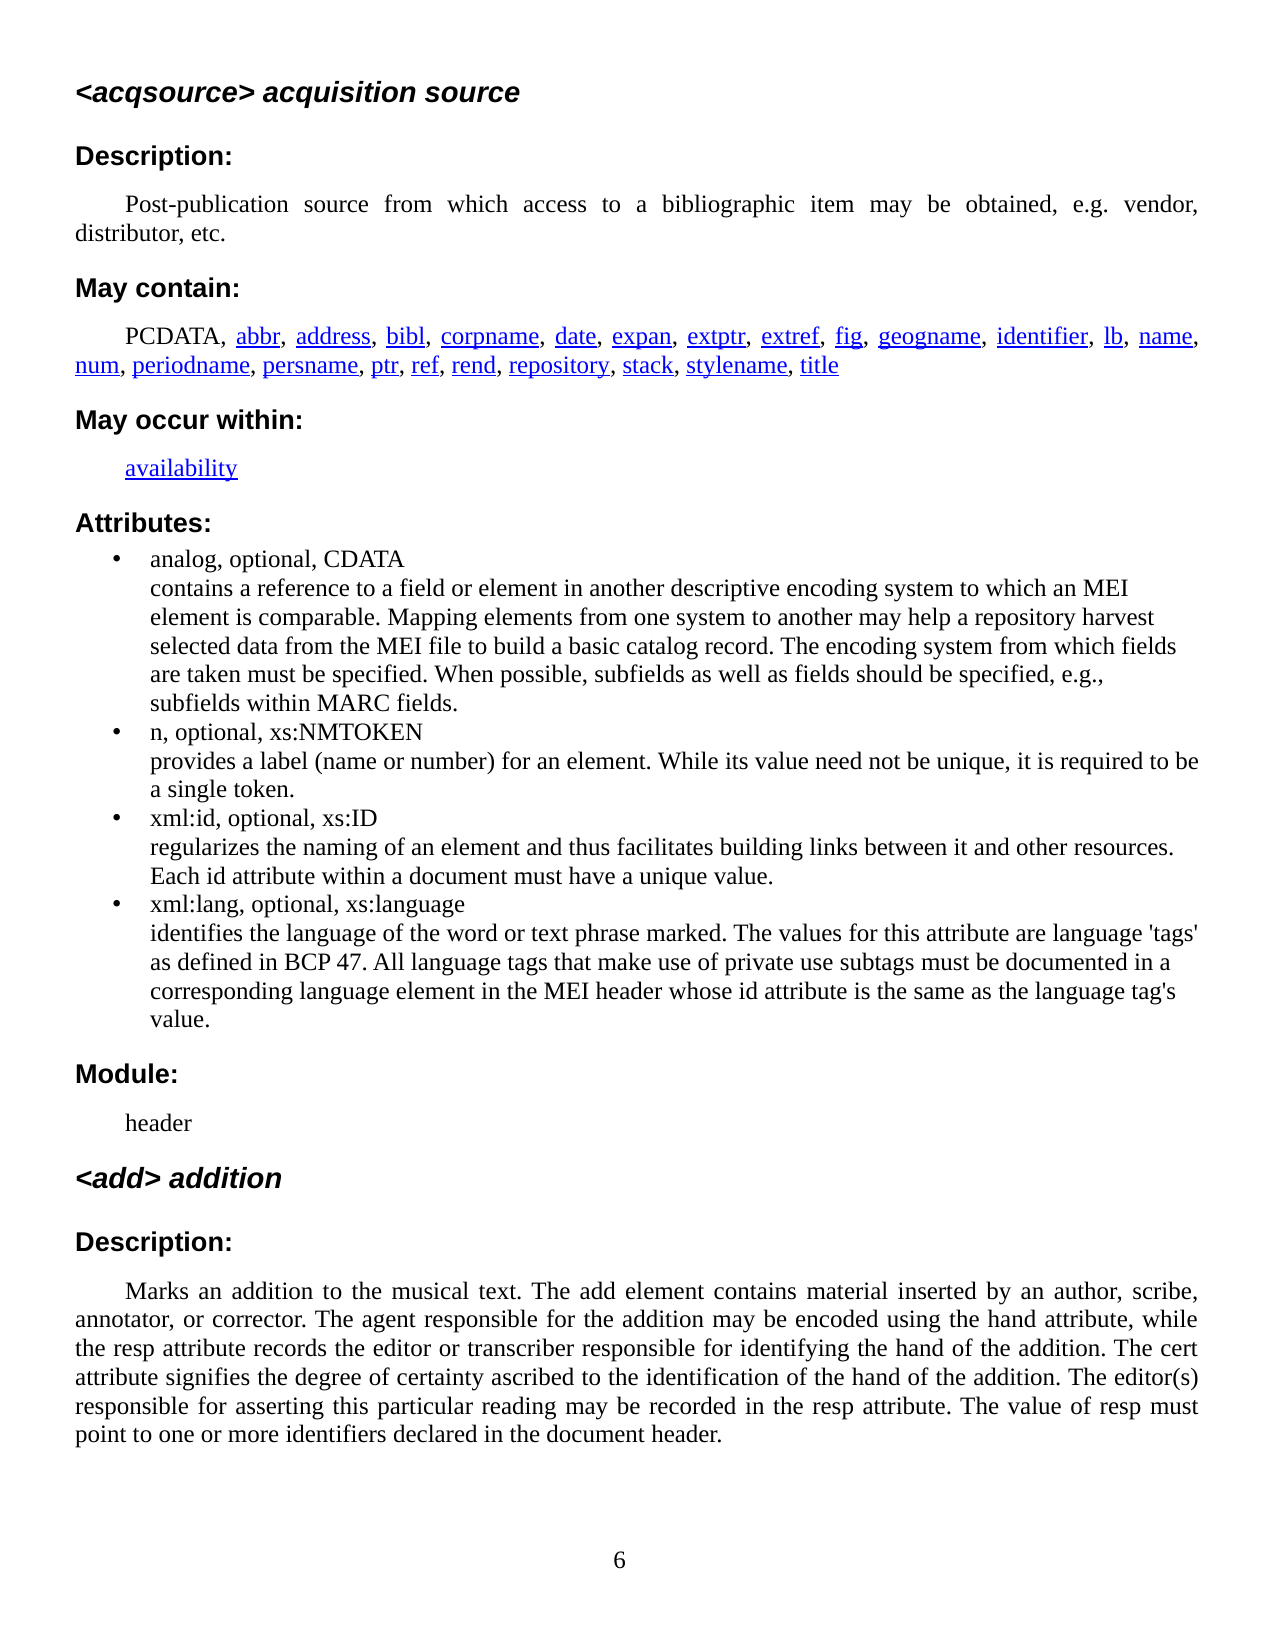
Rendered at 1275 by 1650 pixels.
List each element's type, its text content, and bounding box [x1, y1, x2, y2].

list xml:lang, optional, xs:language identifies the language of the word or text phrase marked. The values for this attribute are language 'tags' as defined in BCP 47. All language tags that make use of private use subtags must be documented in a corresponding language element in the MEI header whose id attribute is the same as the language tag's value. [112, 889, 1200, 1033]
subtitle Module: [75, 1058, 1200, 1089]
subtitle Description: [75, 140, 1200, 171]
list n, optional, xs:NMTOKEN provides a label (name or number) for an element. While its value need not be unique, it is required to be a single token. [112, 717, 1200, 803]
text PCDATA, abbr, address, bibl, corpname, date, expan, extptr, extref, fig, geogname, identifier, lb, name, num, periodname, persname, ptr, ref, rend, repository, stack, stylename, title [75, 321, 1200, 379]
text Marks an addition to the musical text. The add element contains material inserted by an author, scribe, annotator, or corrector. The agent responsible for the addition may be encoded using the hand attribute, while the resp attribute records the editor or transcriber responsible for identifying the hand of the addition. The cert attribute signifies the degree of certainty ascribed to the identification of the hand of the addition. The editor(s) responsible for asserting this particular reading may be recorded in the resp attribute. The value of resp must point to one or more identifiers declared in the document header. [75, 1276, 1200, 1448]
list analog, optional, CDATA contains a reference to a field or element in another descriptive encoding system to which an MEI element is comparable. Mapping elements from one system to another may help a repository harvest selected data from the MEI file to build a basic catalog record. The encoding system from which fields are taken must be specified. When possible, subfields as well as fields should be specified, e.g., subfields within MARC fields. [112, 544, 1200, 717]
subtitle <add> addition [75, 1161, 1200, 1195]
text header [75, 1108, 1200, 1136]
text Post-publication source from which access to a bibliographic item may be obtained, e.g. vendor, distributor, etc. [75, 189, 1200, 247]
subtitle Description: [75, 1226, 1200, 1257]
text availability [75, 453, 1200, 482]
subtitle May contain: [75, 272, 1200, 303]
subtitle <acqsource> acquisition source [75, 75, 1200, 108]
subtitle May occur within: [75, 404, 1200, 435]
list xml:id, optional, xs:ID regularizes the naming of an element and thus facilitates building links between it and other resources. Each id attribute within a document must have a unique value. [112, 803, 1200, 889]
subtitle Attributes: [75, 507, 1200, 538]
